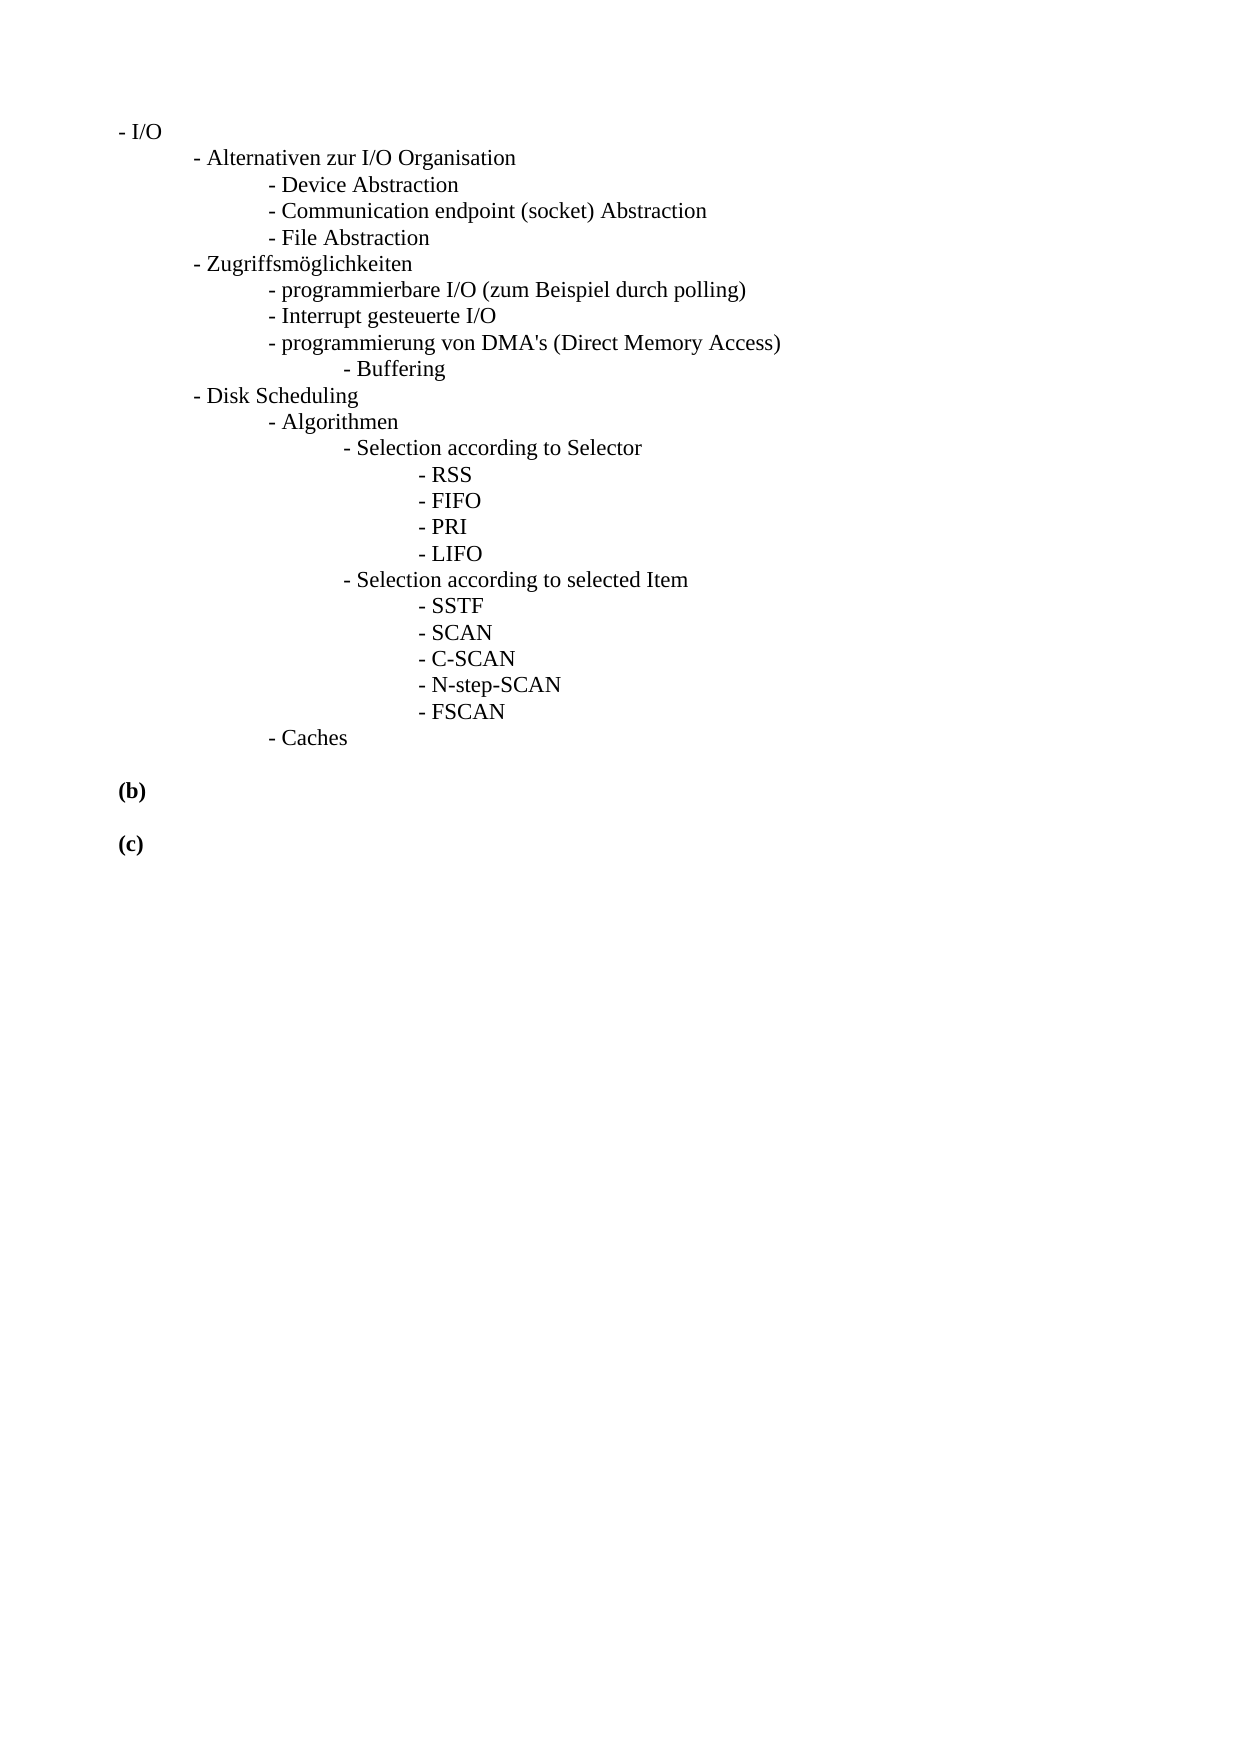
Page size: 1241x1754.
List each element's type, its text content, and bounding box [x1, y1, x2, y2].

text - I/O [118, 118, 1122, 144]
text - SSTF [118, 592, 1122, 619]
text - Caches [118, 724, 1122, 751]
text - Selection according to selected Item [118, 566, 1122, 592]
text - C-SCAN [118, 645, 1122, 672]
text - Zugriffsmöglichkeiten [118, 250, 1122, 276]
text - Algorithmen [118, 408, 1122, 434]
text - LIFO [118, 540, 1122, 566]
text - RSS [118, 461, 1122, 487]
text - Selection according to Selector [118, 434, 1122, 461]
text - Device Abstraction [118, 171, 1122, 197]
text - FIFO [118, 487, 1122, 513]
text - programmierbare I/O (zum Beispiel durch polling) [118, 276, 1122, 303]
text - Interrupt gesteuerte I/O [118, 303, 1122, 329]
text (c) [118, 830, 1122, 856]
text - PRI [118, 513, 1122, 540]
text - File Abstraction [118, 223, 1122, 250]
text - programmierung von DMA's (Direct Memory Access) [118, 329, 1122, 355]
text - Communication endpoint (socket) Abstraction [118, 197, 1122, 223]
text - Buffering [118, 355, 1122, 382]
text - Disk Scheduling [118, 382, 1122, 408]
text (b) [118, 777, 1122, 803]
text - N-step-SCAN [118, 672, 1122, 698]
text - SCAN [118, 619, 1122, 645]
text - FSCAN [118, 698, 1122, 724]
text - Alternativen zur I/O Organisation [118, 144, 1122, 171]
